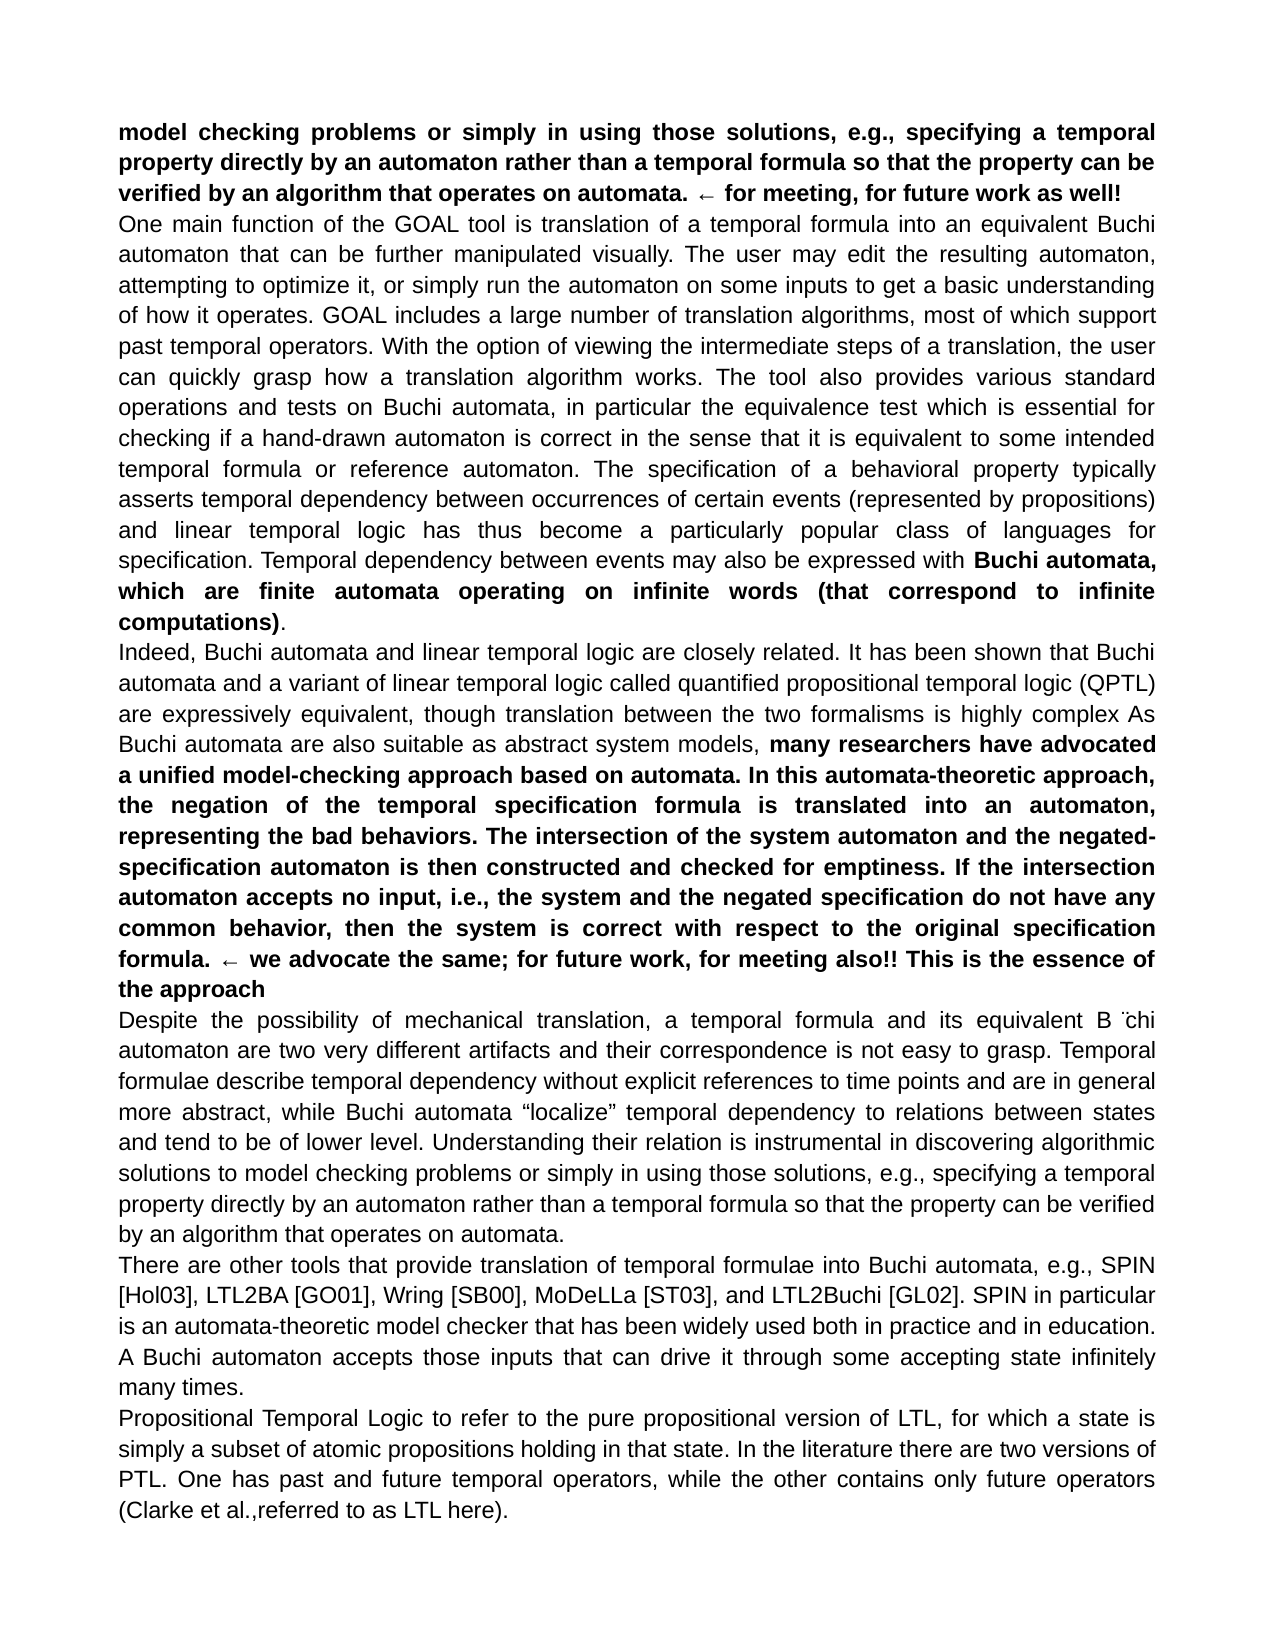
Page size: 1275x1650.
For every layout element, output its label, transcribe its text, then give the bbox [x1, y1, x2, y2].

text One main function of the GOAL tool is translation of a temporal formula into an equivalent Buchi automaton that can be further manipulated visually. The user may edit the resulting automaton, attempting to optimize it, or simply run the automaton on some inputs to get a basic understanding of how it operates. GOAL includes a large number of translation algorithms, most of which support past temporal operators. With the option of viewing the intermediate steps of a translation, the user can quickly grasp how a translation algorithm works. The tool also provides various standard operations and tests on Buchi automata, in particular the equivalence test which is essential for checking if a hand-drawn automaton is correct in the sense that it is equivalent to some intended temporal formula or reference automaton. The specification of a behavioral property typically asserts temporal dependency between occurrences of certain events (represented by propositions) and linear temporal logic has thus become a particularly popular class of languages for specification. Temporal dependency between events may also be expressed with Buchi automata, which are finite automata operating on infinite words (that correspond to infinite computations). [118, 210, 1157, 635]
text model checking problems or simply in using those solutions, e.g., specifying a temporal property directly by an automaton rather than a temporal formula so that the property can be verified by an algorithm that operates on automata. ← for meeting, for future work as well! [118, 118, 1157, 206]
text Indeed, Buchi automata and linear temporal logic are closely related. It has been shown that Buchi automata and a variant of linear temporal logic called quantified propositional temporal logic (QPTL) are expressively equivalent, though translation between the two formalisms is highly complex As Buchi automata are also suitable as abstract system models, many researchers have advocated a unified model-checking approach based on automata. In this automata-theoretic approach, the negation of the temporal specification formula is translated into an automaton, representing the bad behaviors. The intersection of the system automaton and the negated-specification automaton is then constructed and checked for emptiness. If the intersection automaton accepts no input, i.e., the system and the negated specification do not have any common behavior, then the system is correct with respect to the original specification formula. ← we advocate the same; for future work, for meeting also!! This is the essence of the approach [118, 639, 1157, 1002]
text Propositional Temporal Logic to refer to the pure propositional version of LTL, for which a state is simply a subset of atomic propositions holding in that state. In the literature there are two versions of PTL. One has past and future temporal operators, while the other contains only future operators (Clarke et al.,referred to as LTL here). [118, 1404, 1157, 1523]
text Despite the possibility of mechanical translation, a temporal formula and its equivalent B ̈chi automaton are two very different artifacts and their correspondence is not easy to grasp. Temporal formulae describe temporal dependency without explicit references to time points and are in general more abstract, while Buchi automata “localize” temporal dependency to relations between states and tend to be of lower level. Understanding their relation is instrumental in discovering algorithmic solutions to model checking problems or simply in using those solutions, e.g., specifying a temporal property directly by an automaton rather than a temporal formula so that the property can be verified by an algorithm that operates on automata. [118, 1006, 1157, 1247]
text There are other tools that provide translation of temporal formulae into Buchi automata, e.g., SPIN [Hol03], LTL2BA [GO01], Wring [SB00], MoDeLLa [ST03], and LTL2Buchi [GL02]. SPIN in particular is an automata-theoretic model checker that has been widely used both in practice and in education. A Buchi automaton accepts those inputs that can drive it through some accepting state infinitely many times. [118, 1251, 1157, 1401]
